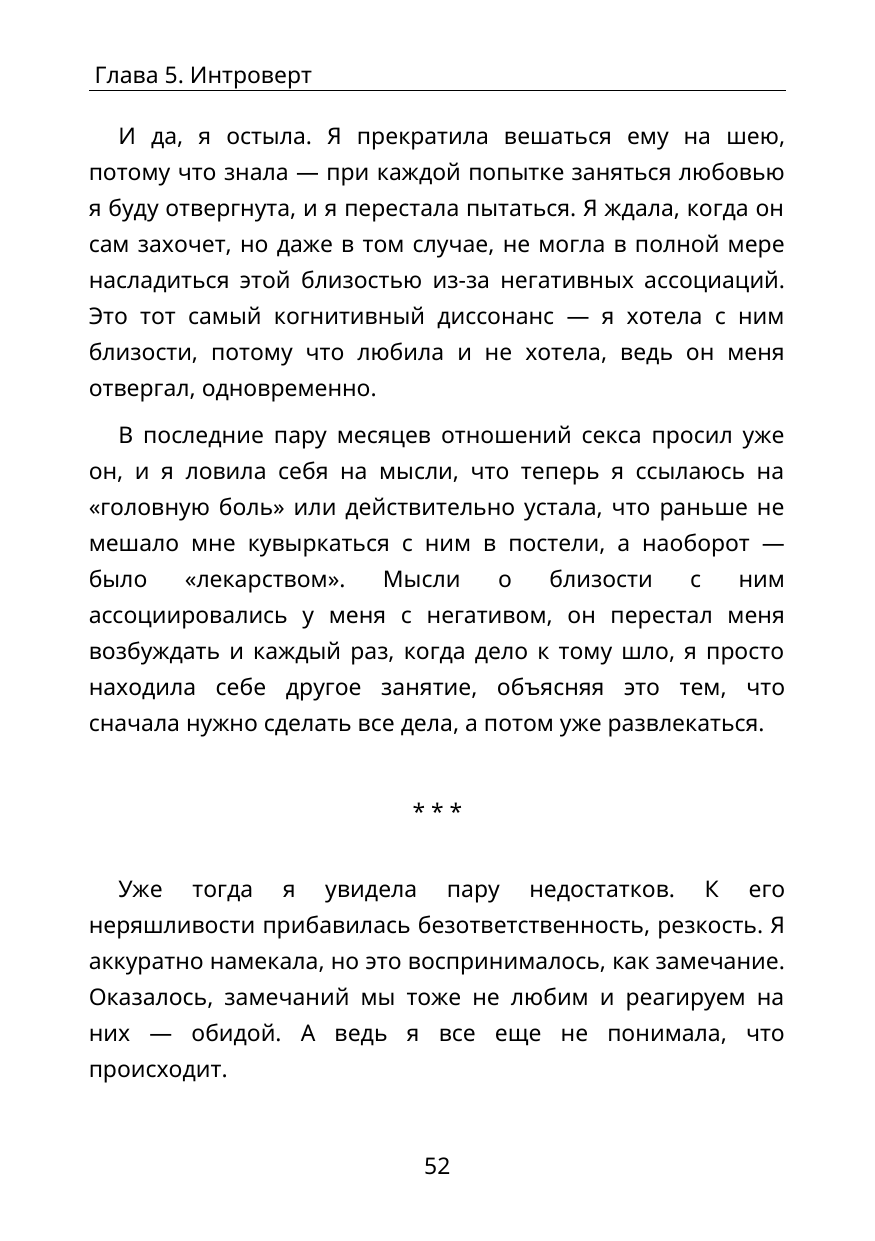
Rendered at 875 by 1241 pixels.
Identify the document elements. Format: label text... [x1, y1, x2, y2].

subtitle * * * [88, 796, 786, 827]
text В последние пару месяцев отношений секса просил уже он, и я ловила себя на мысли, что теперь я ссылаюсь на «головную боль» или действительно устала, что раньше не мешало мне кувыркаться с ним в постели, а наоборот — было «лекарством». Мысли о близости с ним ассоциировались у меня с негативом, он перестал меня возбуждать и каждый раз, когда дело к тому шло, я просто находила себе другое занятие, объясняя это тем, что сначала нужно сделать все дела, а потом уже развлекаться. [88, 419, 786, 738]
text Уже тогда я увидела пару недостатков. К его неряшливости прибавилась безответственность, резкость. Я аккуратно намекала, но это воспринималось, как замечание. Оказалось, замечаний мы тоже не любим и реагируем на них — обидой. А ведь я все еще не понимала, что происходит. [88, 873, 786, 1084]
text И да, я остыла. Я прекратила вешаться ему на шею, потому что знала — при каждой попытке заняться любовью я буду отвергнута, и я перестала пытаться. Я ждала, когда он сам захочет, но даже в том случае, не могла в полной мере насладиться этой близостью из-за негативных ассоциаций. Это тот самый когнитивный диссонанс — я хотела с ним близости, потому что любила и не хотела, ведь он меня отвергал, одновременно. [88, 120, 786, 403]
